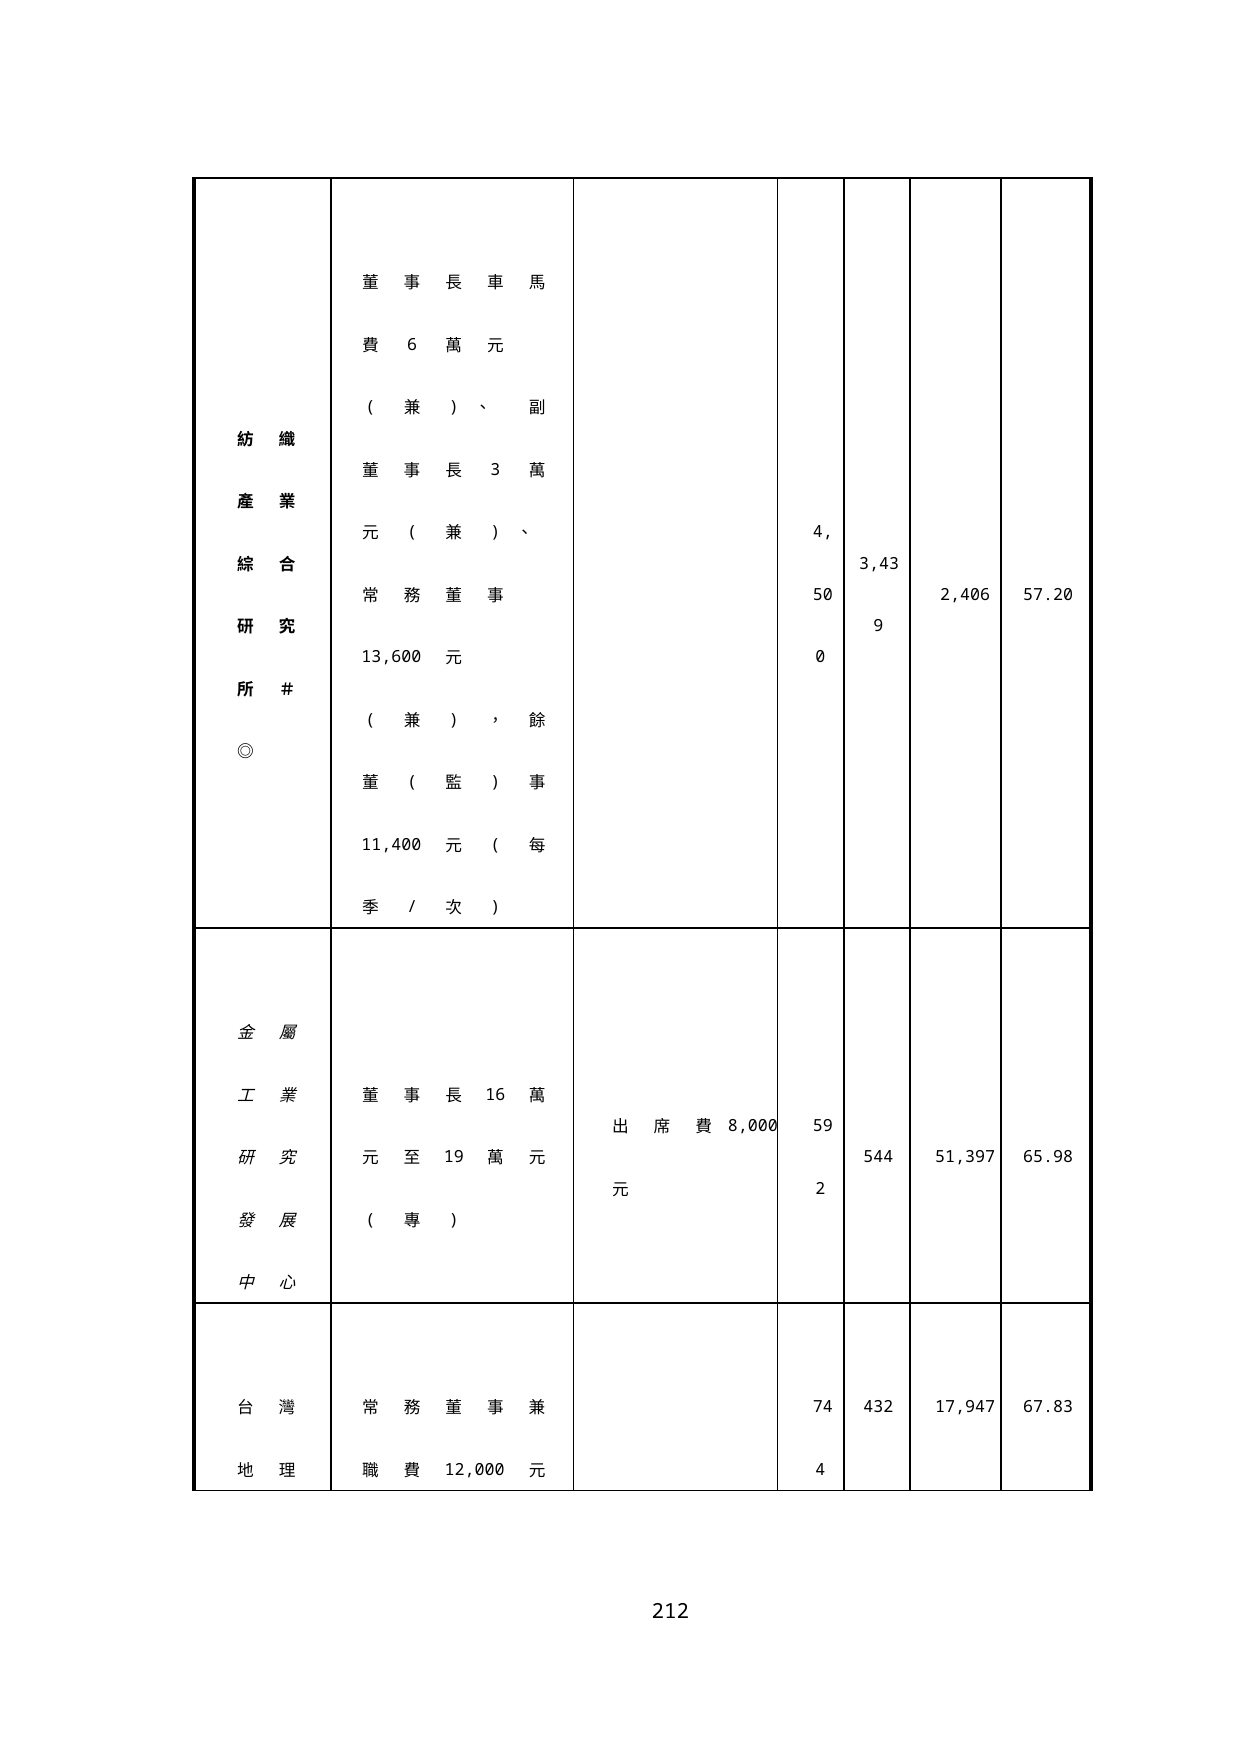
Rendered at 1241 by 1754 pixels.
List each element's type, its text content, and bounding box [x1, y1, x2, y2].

table_cell [574, 179, 777, 927]
table_cell 67.83 [1002, 1304, 1089, 1490]
table_cell 2,406 [911, 179, 1000, 927]
table_cell 紡織產業綜合研究所＃◎ [196, 179, 330, 927]
table_cell 董事長16萬元至19萬元(專) [332, 929, 573, 1302]
table_cell 65.98 [1002, 929, 1089, 1302]
table_cell 744 [778, 1304, 843, 1490]
table_cell 544 [845, 929, 909, 1302]
table_cell 台灣地理 [196, 1304, 330, 1490]
table_cell 金屬工業研究發展中心 [196, 929, 330, 1302]
table_cell 3,439 [845, 179, 909, 927]
table_cell 57.20 [1002, 179, 1089, 927]
table_cell [574, 1304, 777, 1490]
table_cell 出席費8,000元 [574, 929, 777, 1302]
table_cell 17,947 [911, 1304, 1000, 1490]
table_cell 4,500 [778, 179, 843, 927]
table_cell 常務董事兼職費12,000元 [332, 1304, 573, 1490]
table_cell 51,397 [911, 929, 1000, 1302]
table_cell 432 [845, 1304, 909, 1490]
table_cell 董事長車馬費6萬元(兼)、副董事長3萬元(兼)、常務董事13,600元(兼)，餘董(監)事11,400元(每季/次) [332, 179, 573, 927]
table_cell 592 [778, 929, 843, 1302]
